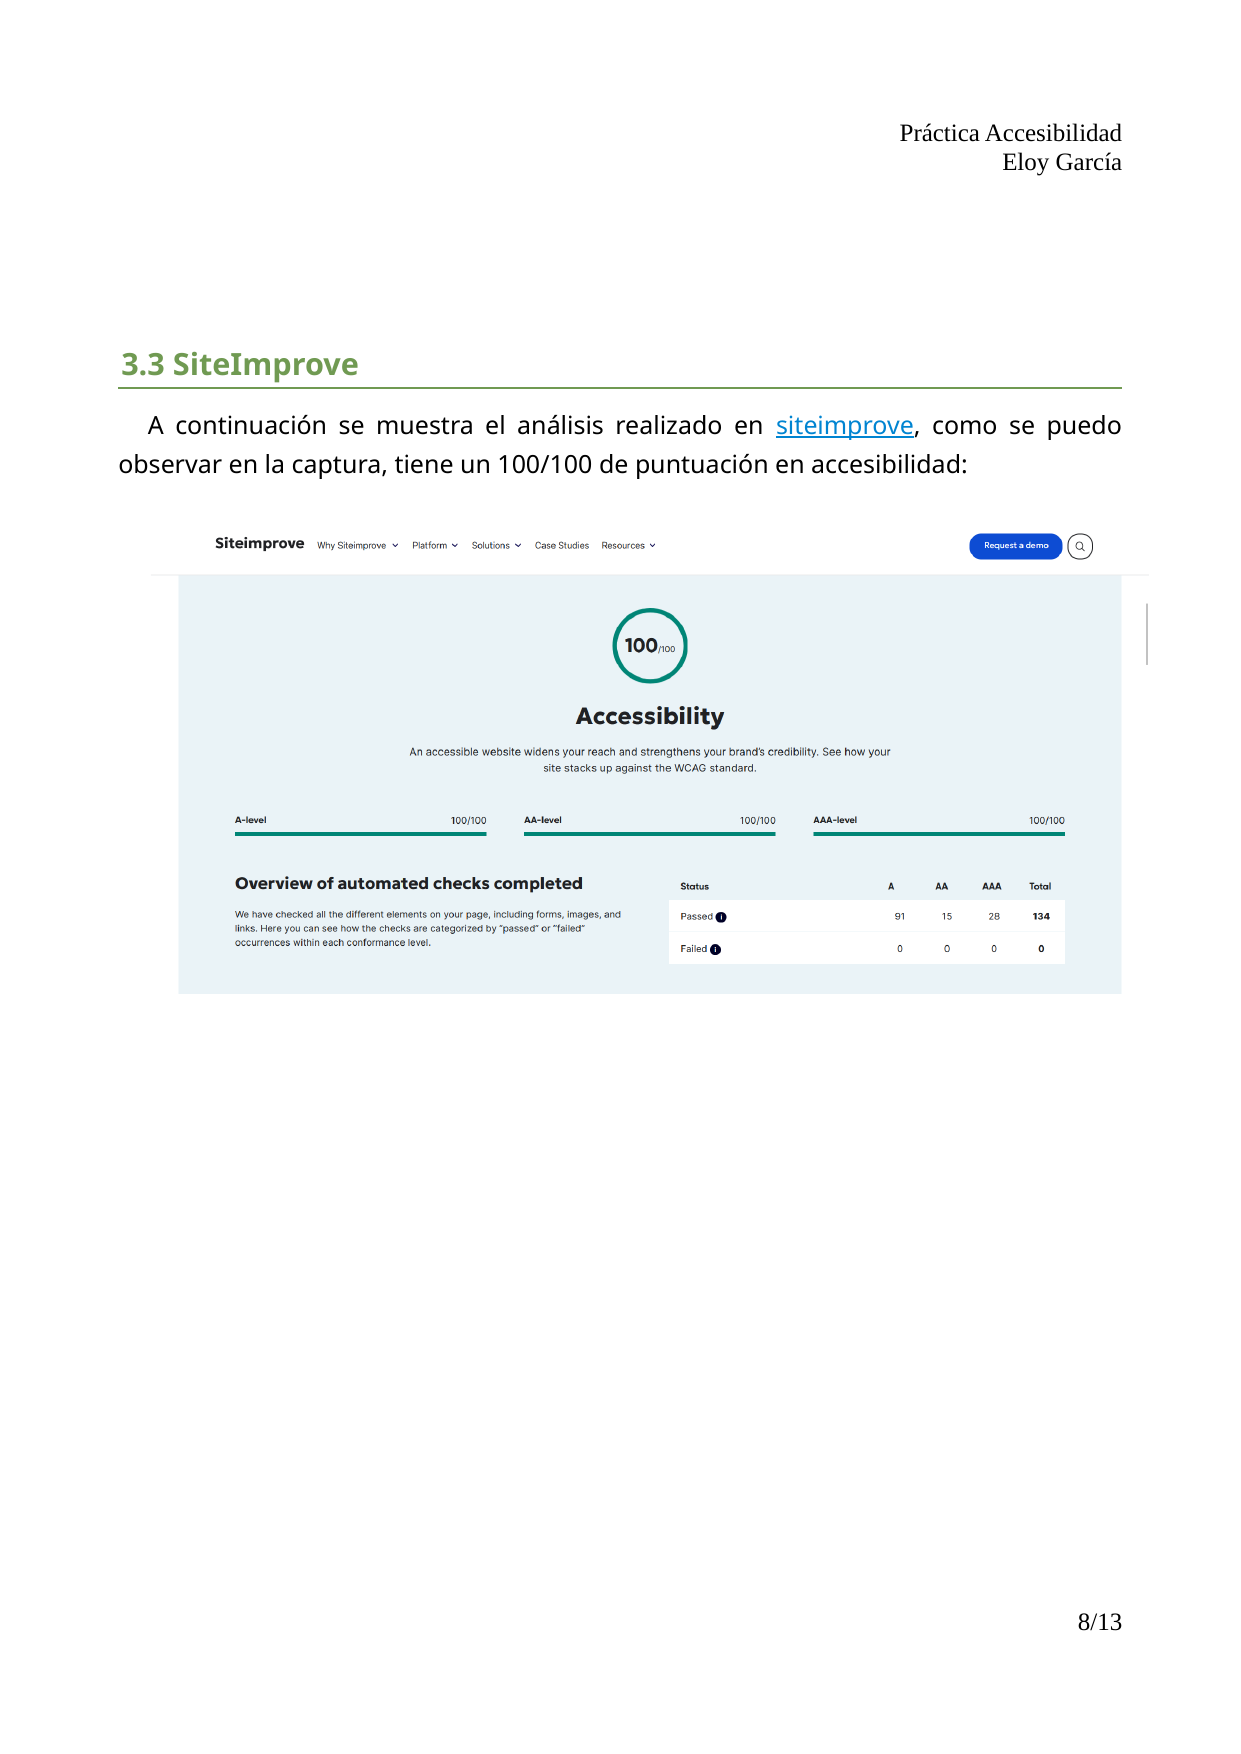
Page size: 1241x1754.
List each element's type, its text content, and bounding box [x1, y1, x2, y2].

picture [150, 519, 1149, 994]
subtitle 3.3 SiteImprove [118, 340, 1122, 387]
text A continuación se muestra el análisis realizado en siteimprove, como se puedo observar en la captura, tiene un 100/100 de puntuación en accesibilidad: [118, 407, 1122, 481]
